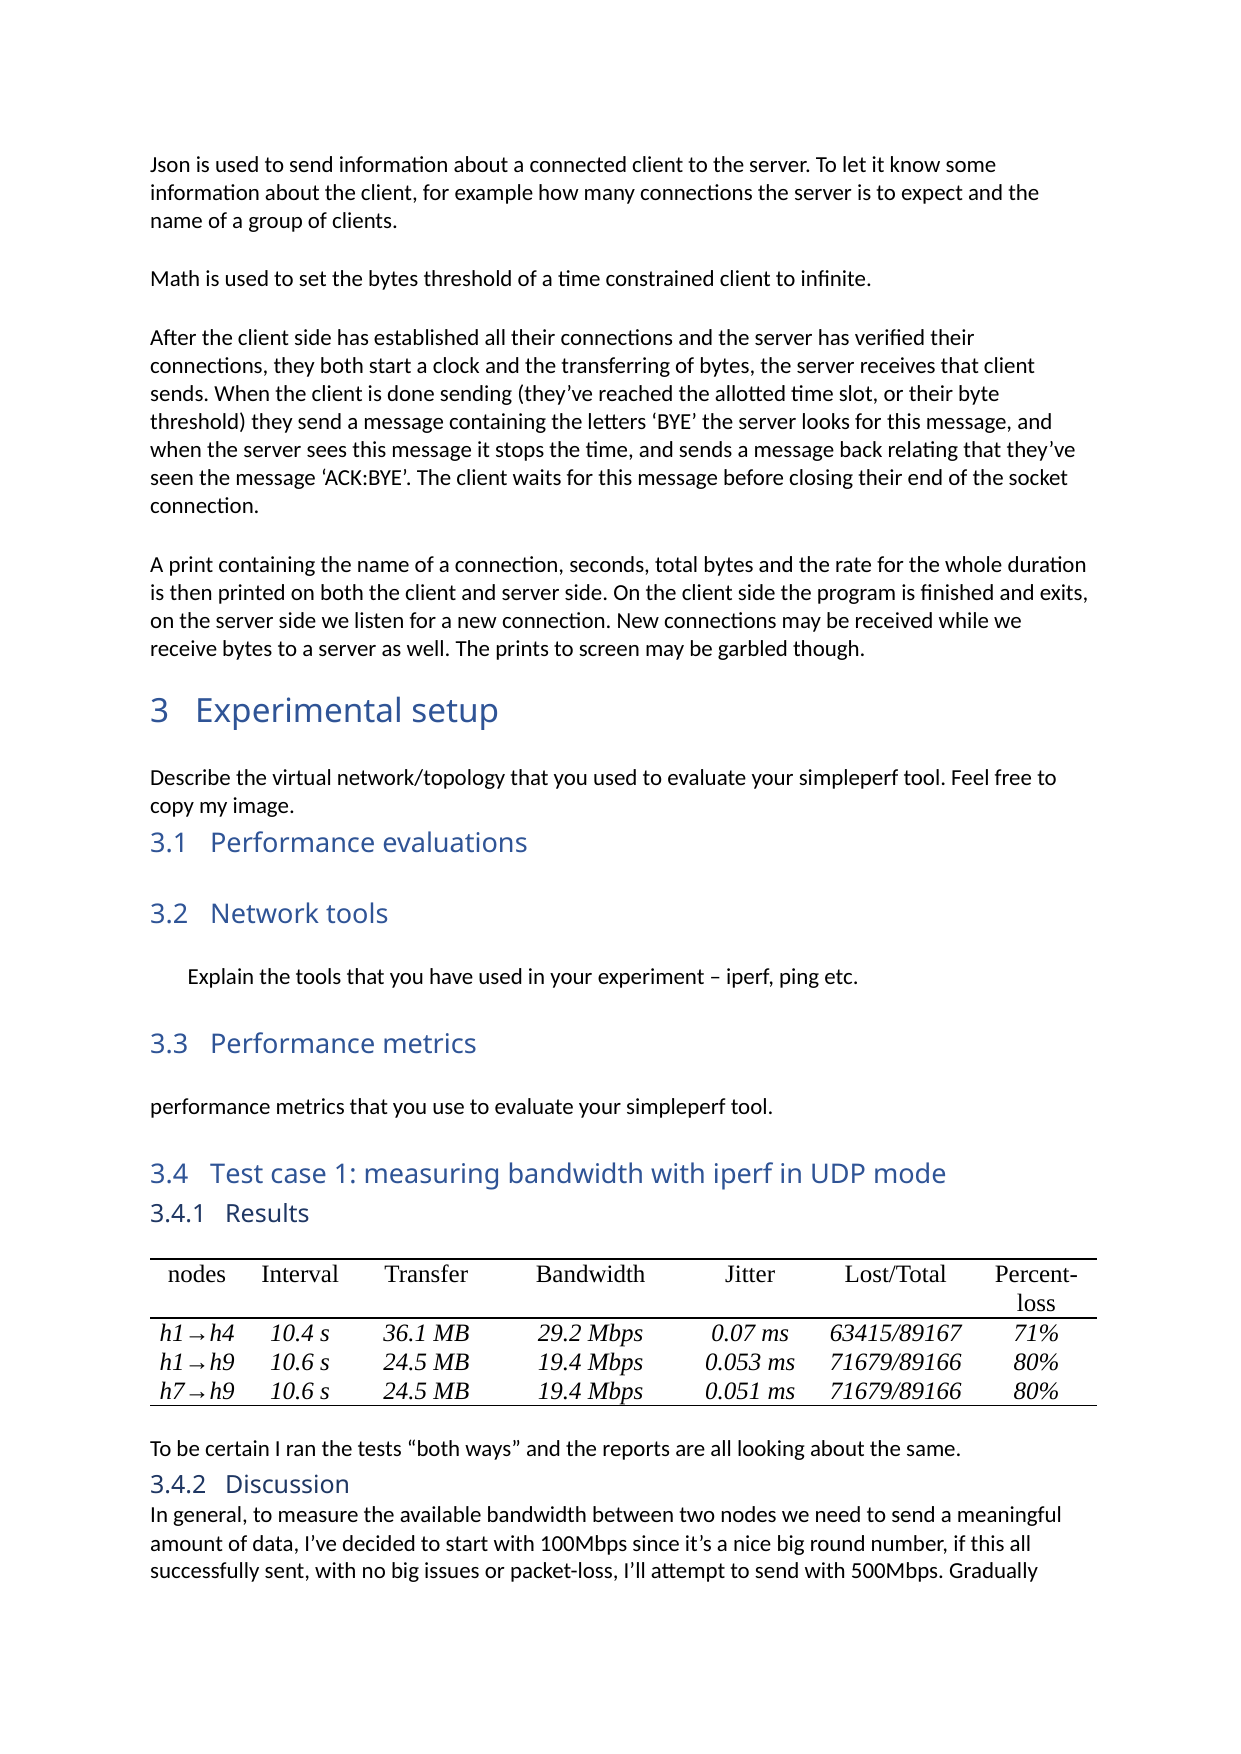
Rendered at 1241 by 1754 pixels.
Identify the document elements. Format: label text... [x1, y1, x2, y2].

text A print containing the name of a connection, seconds, total bytes and the rate for the whole duration is then printed on both the client and server side. On the client side the program is finished and exits, on the server side we listen for a new connection. New connections may be received while we receive bytes to a server as well. The prints to screen may be garbled though. [150, 550, 1090, 662]
table_cell 29.2 Mbps [496, 1319, 684, 1347]
text To be certain I ran the tests “both ways” and the reports are all looking about the same. [150, 1434, 1090, 1462]
text After the client side has established all their connections and the server has verified their connections, they both start a clock and the transferring of bytes, the server receives that client sends. When the client is done sending (they’ve reached the allotted time slot, or their byte threshold) they send a message containing the letters ‘BYE’ the server looks for this message, and when the server sees this message it stops the time, and sends a message back relating that they’ve seen the message ‘ACK:BYE’. The client waits for this message before closing their end of the socket connection. [150, 323, 1090, 519]
text Math is used to set the bytes threshold of a time constrained client to infinite. [150, 264, 1090, 293]
table_header Bandwidth [496, 1260, 684, 1317]
table_cell 10.6 s [244, 1347, 356, 1376]
table_cell 19.4 Mbps [496, 1376, 684, 1405]
table_cell 80% [976, 1376, 1097, 1405]
table_header Jitter [685, 1260, 815, 1317]
table_cell 0.07 ms [685, 1319, 815, 1347]
table_cell 10.4 s [244, 1319, 356, 1347]
table_cell 71679/89166 [815, 1376, 976, 1405]
subtitle Performance metrics [150, 1025, 1090, 1062]
table_cell 63415/89167 [815, 1319, 976, 1347]
table_header nodes [150, 1260, 244, 1317]
table_cell h1→h9 [150, 1347, 244, 1376]
subtitle Network tools [150, 894, 1090, 931]
subtitle Discussion [150, 1467, 1090, 1501]
table_cell 24.5 MB [356, 1347, 496, 1376]
table_cell 24.5 MB [356, 1376, 496, 1405]
table_cell h1→h4 [150, 1319, 244, 1347]
table_cell h7→h9 [150, 1376, 244, 1405]
table_header Percent- loss [976, 1260, 1097, 1317]
text In general, to measure the available bandwidth between two nodes we need to send a meaningful amount of data, I’ve decided to start with 100Mbps since it’s a nice big round number, if this all successfully sent, with no big issues or packet-loss, I’ll attempt to send with 500Mbps. Gradually [150, 1501, 1090, 1585]
text Describe the virtual network/topology that you used to evaluate your simpleperf tool. Feel free to copy my image. [150, 763, 1090, 819]
table_header Lost/Total [815, 1260, 976, 1317]
subtitle Results [150, 1196, 1090, 1230]
table_cell 71679/89166 [815, 1347, 976, 1376]
table_cell 10.6 s [244, 1376, 356, 1405]
subtitle Experimental setup [150, 687, 1090, 732]
table_header Interval [244, 1260, 356, 1317]
table_cell 0.051 ms [685, 1376, 815, 1405]
table_cell 19.4 Mbps [496, 1347, 684, 1376]
table_header Transfer [356, 1260, 496, 1317]
subtitle Performance evaluations [150, 823, 1090, 860]
table_cell 80% [976, 1347, 1097, 1376]
table_cell 0.053 ms [685, 1347, 815, 1376]
text Explain the tools that you have used in your experiment – iperf, ping etc. [187, 962, 1090, 990]
table_cell 36.1 MB [356, 1319, 496, 1347]
table_cell 71% [976, 1319, 1097, 1347]
subtitle Test case 1: measuring bandwidth with iperf in UDP mode [150, 1155, 1090, 1192]
text Json is used to send information about a connected client to the server. To let it know some information about the client, for example how many connections the server is to expect and the name of a group of clients. [150, 150, 1090, 234]
text performance metrics that you use to evaluate your simpleperf tool. [150, 1092, 1090, 1120]
